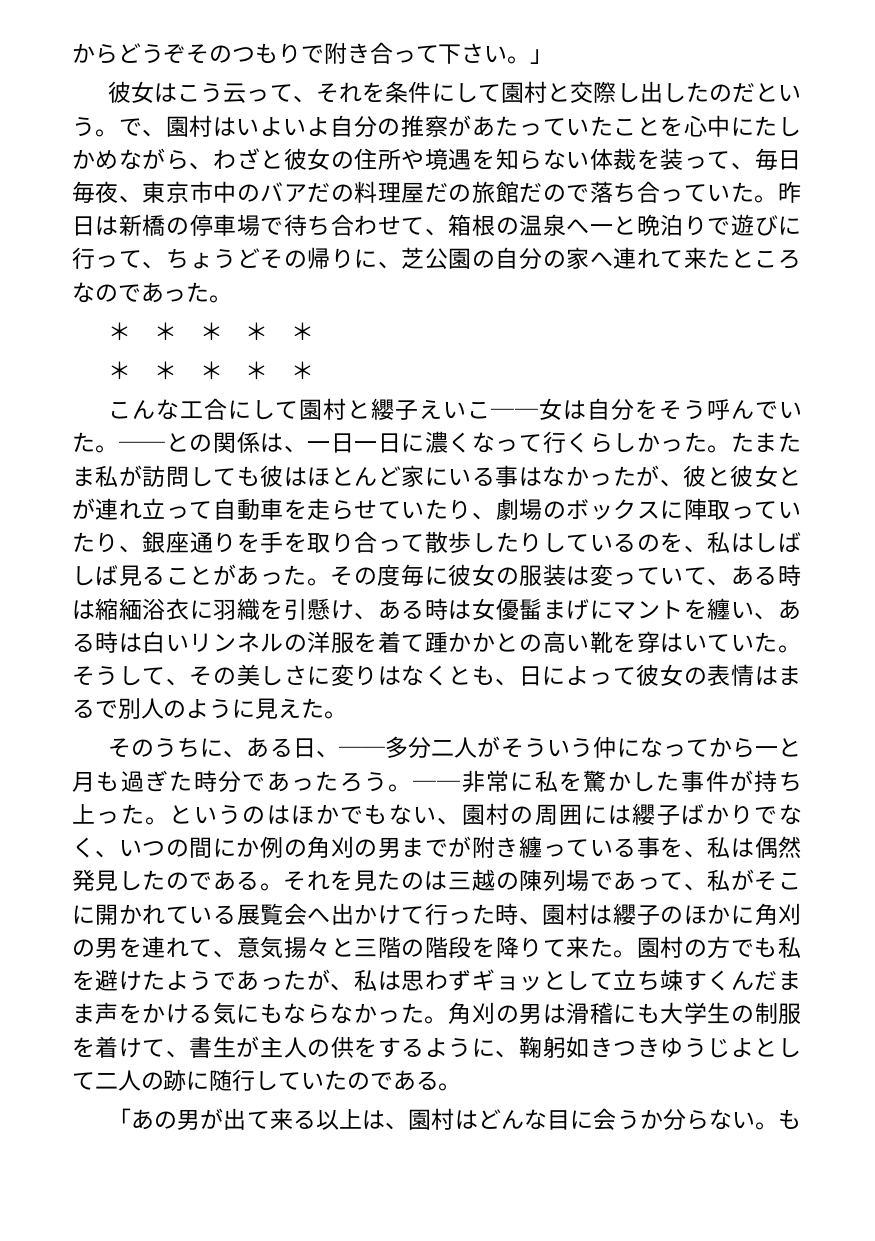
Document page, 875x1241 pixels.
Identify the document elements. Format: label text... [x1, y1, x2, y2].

text ＊ ＊ ＊ ＊ ＊ [72, 314, 802, 347]
text こんな工合にして園村と纓子えいこ──女は自分をそう呼んでいた。──との関係は、一日一日に濃くなって行くらしかった。たまたま私が訪問しても彼はほとんど家にいる事はなかったが、彼と彼女とが連れ立って自動車を走らせていたり、劇場のボックスに陣取っていたり、銀座通りを手を取り合って散歩したりしているのを、私はしばしば見ることがあった。その度毎に彼女の服装は変っていて、ある時は縮緬浴衣に羽織を引懸け、ある時は女優髷まげにマントを纏い、ある時は白いリンネルの洋服を着て踵かかとの高い靴を穿はいていた。そうして、その美しさに変りはなくとも、日によって彼女の表情はまるで別人のように見えた。 [72, 392, 802, 724]
text ＊ ＊ ＊ ＊ ＊ [72, 353, 802, 386]
text そのうちに、ある日、──多分二人がそういう仲になってから一と月も過ぎた時分であったろう。──非常に私を驚かした事件が持ち上った。というのはほかでもない、園村の周囲には纓子ばかりでなく、いつの間にか例の角刈の男までが附き纏っている事を、私は偶然発見したのである。それを見たのは三越の陳列場であって、私がそこに開かれている展覧会へ出かけて行った時、園村は纓子のほかに角刈の男を連れて、意気揚々と三階の階段を降りて来た。園村の方でも私を避けたようであったが、私は思わずギョッとして立ち竦すくんだまま声をかける気にもならなかった。角刈の男は滑稽にも大学生の制服を着けて、書生が主人の供をするように、鞠躬如きつきゆうじよとして二人の跡に随行していたのである。 [72, 730, 802, 1096]
text 彼女はこう云って、それを条件にして園村と交際し出したのだという。で、園村はいよいよ自分の推察があたっていたことを心中にたしかめながら、わざと彼女の住所や境遇を知らない体裁を装って、毎日毎夜、東京市中のバアだの料理屋だの旅館だので落ち合っていた。昨日は新橋の停車場で待ち合わせて、箱根の温泉へ一と晩泊りで遊びに行って、ちょうどその帰りに、芝公園の自分の家へ連れて来たところなのであった。 [72, 75, 802, 308]
text 「あの男が出て来る以上は、園村はどんな目に会うか分らない。も [72, 1102, 802, 1135]
text からどうぞそのつもりで附き合って下さい。」 [72, 36, 802, 69]
